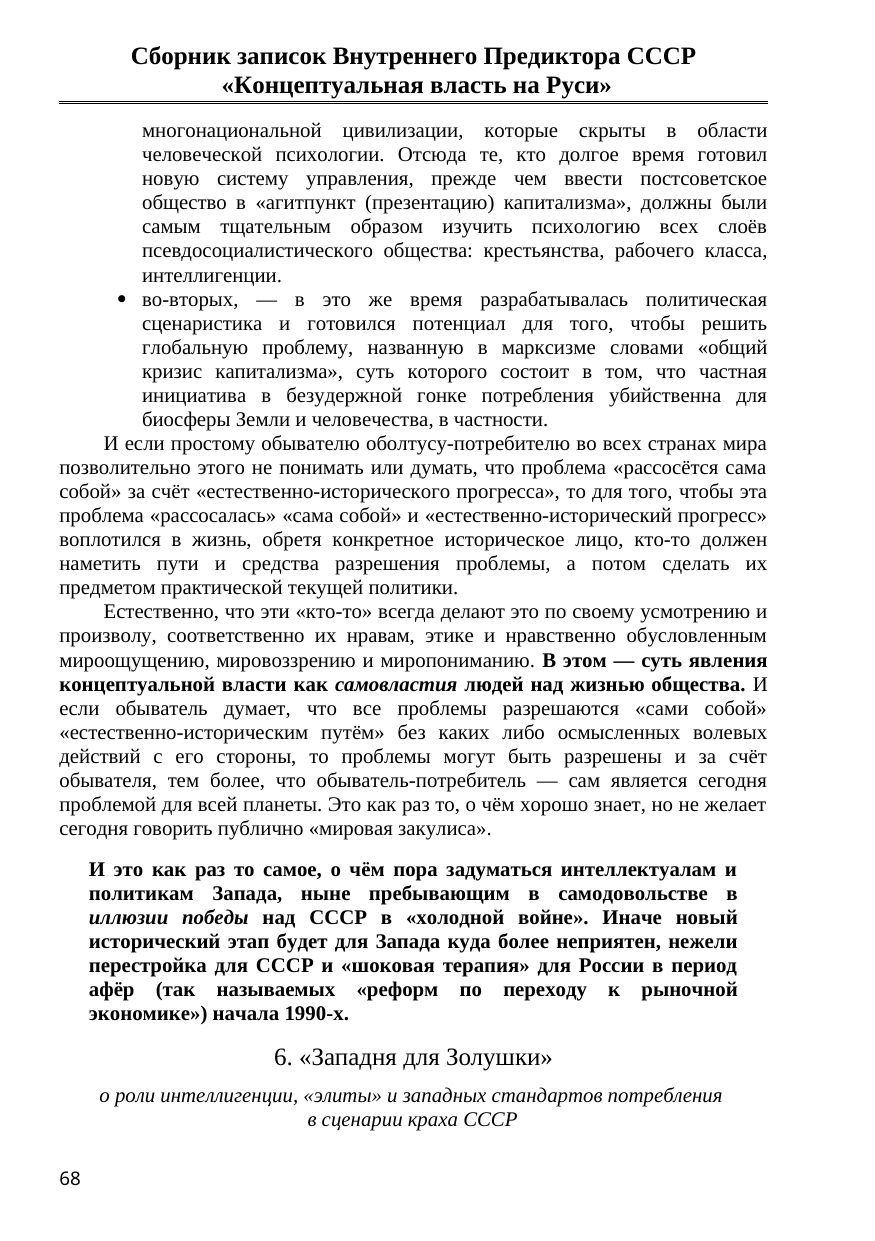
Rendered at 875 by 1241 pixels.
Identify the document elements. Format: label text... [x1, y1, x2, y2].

subtitle 6. «Западня для Золушки» [59, 1042, 768, 1071]
text И если простому обывателю оболтусу-потребителю во всех странах мира позволительно этого не понимать или думать, что проблема «рассосётся сама собой» за счёт «естественно-исторического прогресса», то для того, чтобы эта проблема «рассосалась» «сама собой» и «естественно-исторический прогресс» воплотился в жизнь, обретя конкретное историческое лицо, кто-то должен наметить пути и средства разрешения проблемы, а потом сделать их предметом практической текущей политики. [59, 431, 768, 599]
text о роли интеллигенции, «элиты» и западных стандартов потребления в сценарии краха СССР [59, 1083, 768, 1131]
text Естественно, что эти «кто-то» всегда делают это по своему усмотрению и произволу, соответственно их нравам, этике и нравственно обусловленным мироощущению, мировоззрению и миропониманию. В этом — суть явления концептуальной власти как самовластия людей над жизнью общества. И если обыватель думает, что все проблемы разрешаются «сами собой» «естественно-историческим путём» без каких либо осмысленных волевых действий с его стороны, то проблемы могут быть разрешены и за счёт обывателя, тем более, что обыватель-потребитель — сам является сегодня проблемой для всей планеты. Это как раз то, о чём хорошо знает, но не желает сегодня говорить публично «мировая закулиса». [59, 599, 768, 840]
text И это как раз то самое, о чём пора задуматься интеллектуалам и политикам Запада, ныне пребывающим в самодовольстве в иллюзии победы над СССР в «холодной войне». Иначе новый исторический этап будет для Запада куда более неприятен, нежели перестройка для СССР и «шоковая терапия» для России в период афёр (так называемых «реформ по переходу к рыночной экономике») начала 1990‑х. [89, 857, 738, 1025]
list многонациональной цивилизации, которые скрыты в области человеческой психологии. Отсюда те, кто долгое время готовил новую систему управления, прежде чем ввести постсоветское общество в «агитпункт (презентацию) капитализма», должны были самым тщательным образом изучить психологию всех слоёв псевдосоциалистического общества: крестьянства, рабочего класса, интеллигенции. [118, 118, 768, 287]
list во-вторых, — в это же время разрабатывалась политическая сценаристика и готовился потенциал для того, чтобы решить глобальную проблему, названную в марксизме словами «общий кризис капитализма», суть которого состоит в том, что частная инициатива в безудержной гонке потребления убийственна для биосферы Земли и человечества, в частности. [118, 287, 768, 431]
